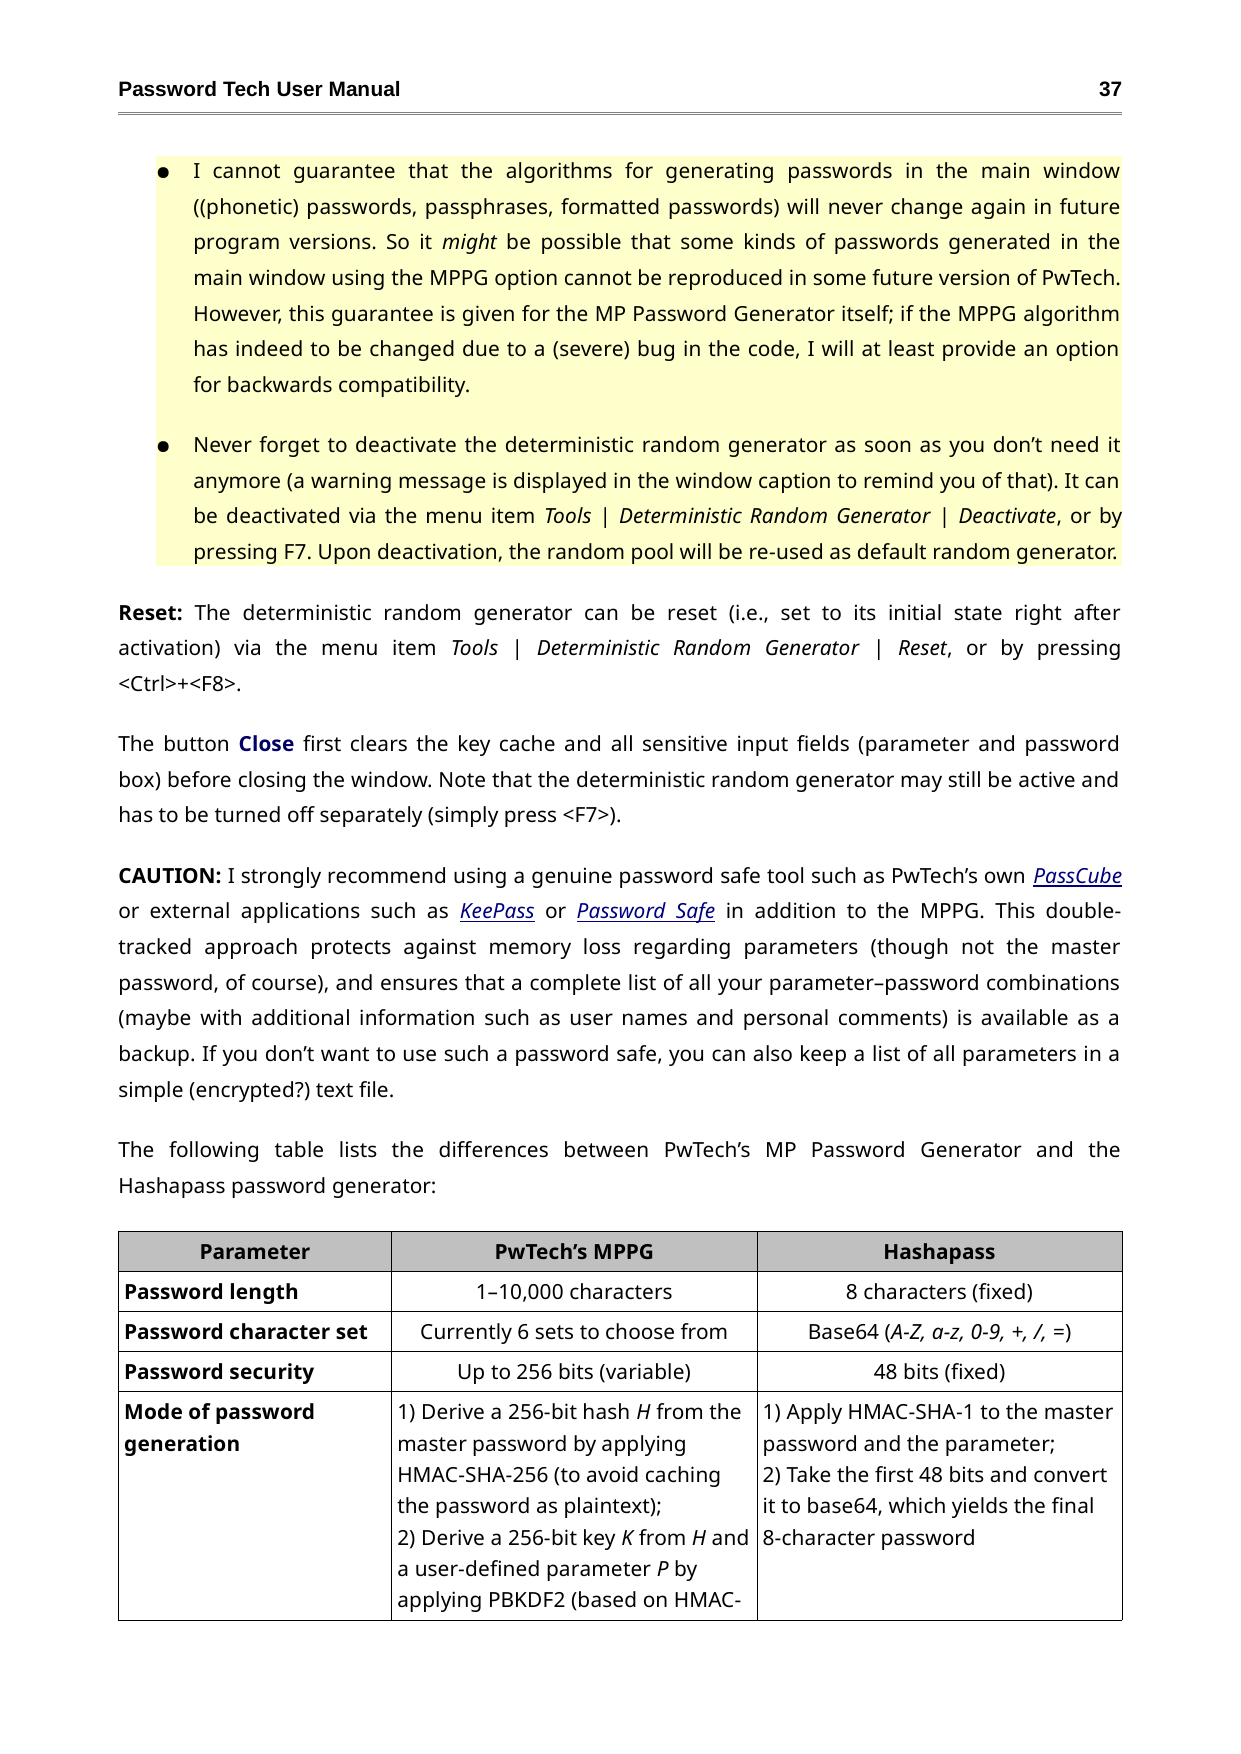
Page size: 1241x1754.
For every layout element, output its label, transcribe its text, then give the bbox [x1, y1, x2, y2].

table_header Parameter [119, 1232, 391, 1271]
list I cannot guarantee that the algorithms for generating passwords in the main window ((phonetic) passwords, passphrases, formatted passwords) will never change again in future program versions. So it might be possible that some kinds of passwords generated in the main window using the MPPG option cannot be reproduced in some future version of PwTech. However, this guarantee is given for the MP Password Generator itself; if the MPPG algorithm has indeed to be changed due to a (severe) bug in the code, I will at least provide an option for backwards compatibility. [156, 156, 1122, 398]
table_cell 1) Apply HMAC-SHA-1 to the master password and the parameter; 2) Take the first 48 bits and convert it to base64, which yields the final 8-character password [758, 1392, 1122, 1619]
table_cell Mode of password generation [119, 1392, 391, 1619]
table_header Hashapass [758, 1232, 1122, 1271]
text The button Close first clears the key cache and all sensitive input fields (parameter and password box) before closing the window. Note that the deterministic random generator may still be active and has to be turned off separately (simply press <F7>). [118, 729, 1122, 829]
table_cell 48 bits (fixed) [758, 1352, 1122, 1391]
table_cell Up to 256 bits (variable) [392, 1352, 757, 1391]
text Reset: The deterministic random generator can be reset (i.e., set to its initial state right after activation) via the menu item Tools | Deterministic Random Generator | Reset, or by pressing <Ctrl>+<F8>. [118, 597, 1122, 697]
text CAUTION: I strongly recommend using a genuine password safe tool such as PwTech’s own PassCube or external applications such as KeePass or Password Safe in addition to the MPPG. This double-tracked approach protects against memory loss regarding parameters (though not the master password, of course), and ensures that a complete list of all your parameter–password combinations (maybe with additional information such as user names and personal comments) is available as a backup. If you don’t want to use such a password safe, you can also keep a list of all parameters in a simple (encrypted?) text file. [118, 861, 1122, 1103]
table_cell Password length [119, 1272, 391, 1311]
table_cell Base64 (A-Z, a-z, 0-9, +, /, =) [758, 1312, 1122, 1351]
table_cell 8 characters (fixed) [758, 1272, 1122, 1311]
text The following table lists the differences between PwTech’s MP Password Generator and the Hashapass password generator: [118, 1135, 1122, 1199]
table_cell Currently 6 sets to choose from [392, 1312, 757, 1351]
list Never forget to deactivate the deterministic random generator as soon as you don’t need it anymore (a warning message is displayed in the window caption to remind you of that). It can be deactivated via the menu item Tools | Deterministic Random Generator | Deactivate, or by pressing F7. Upon deactivation, the random pool will be re-used as default random generator. [156, 430, 1122, 566]
table_cell 1–10,000 characters [392, 1272, 757, 1311]
table_cell 1) Derive a 256-bit hash H from the master password by applying HMAC-SHA-256 (to avoid caching the password as plaintext); 2) Derive a 256-bit key K from H and a user-defined parameter P by applying PBKDF2 (based on HMAC- [392, 1392, 757, 1619]
table_cell Password character set [119, 1312, 391, 1351]
table_header PwTech’s MPPG [392, 1232, 757, 1271]
table_cell Password security [119, 1352, 391, 1391]
